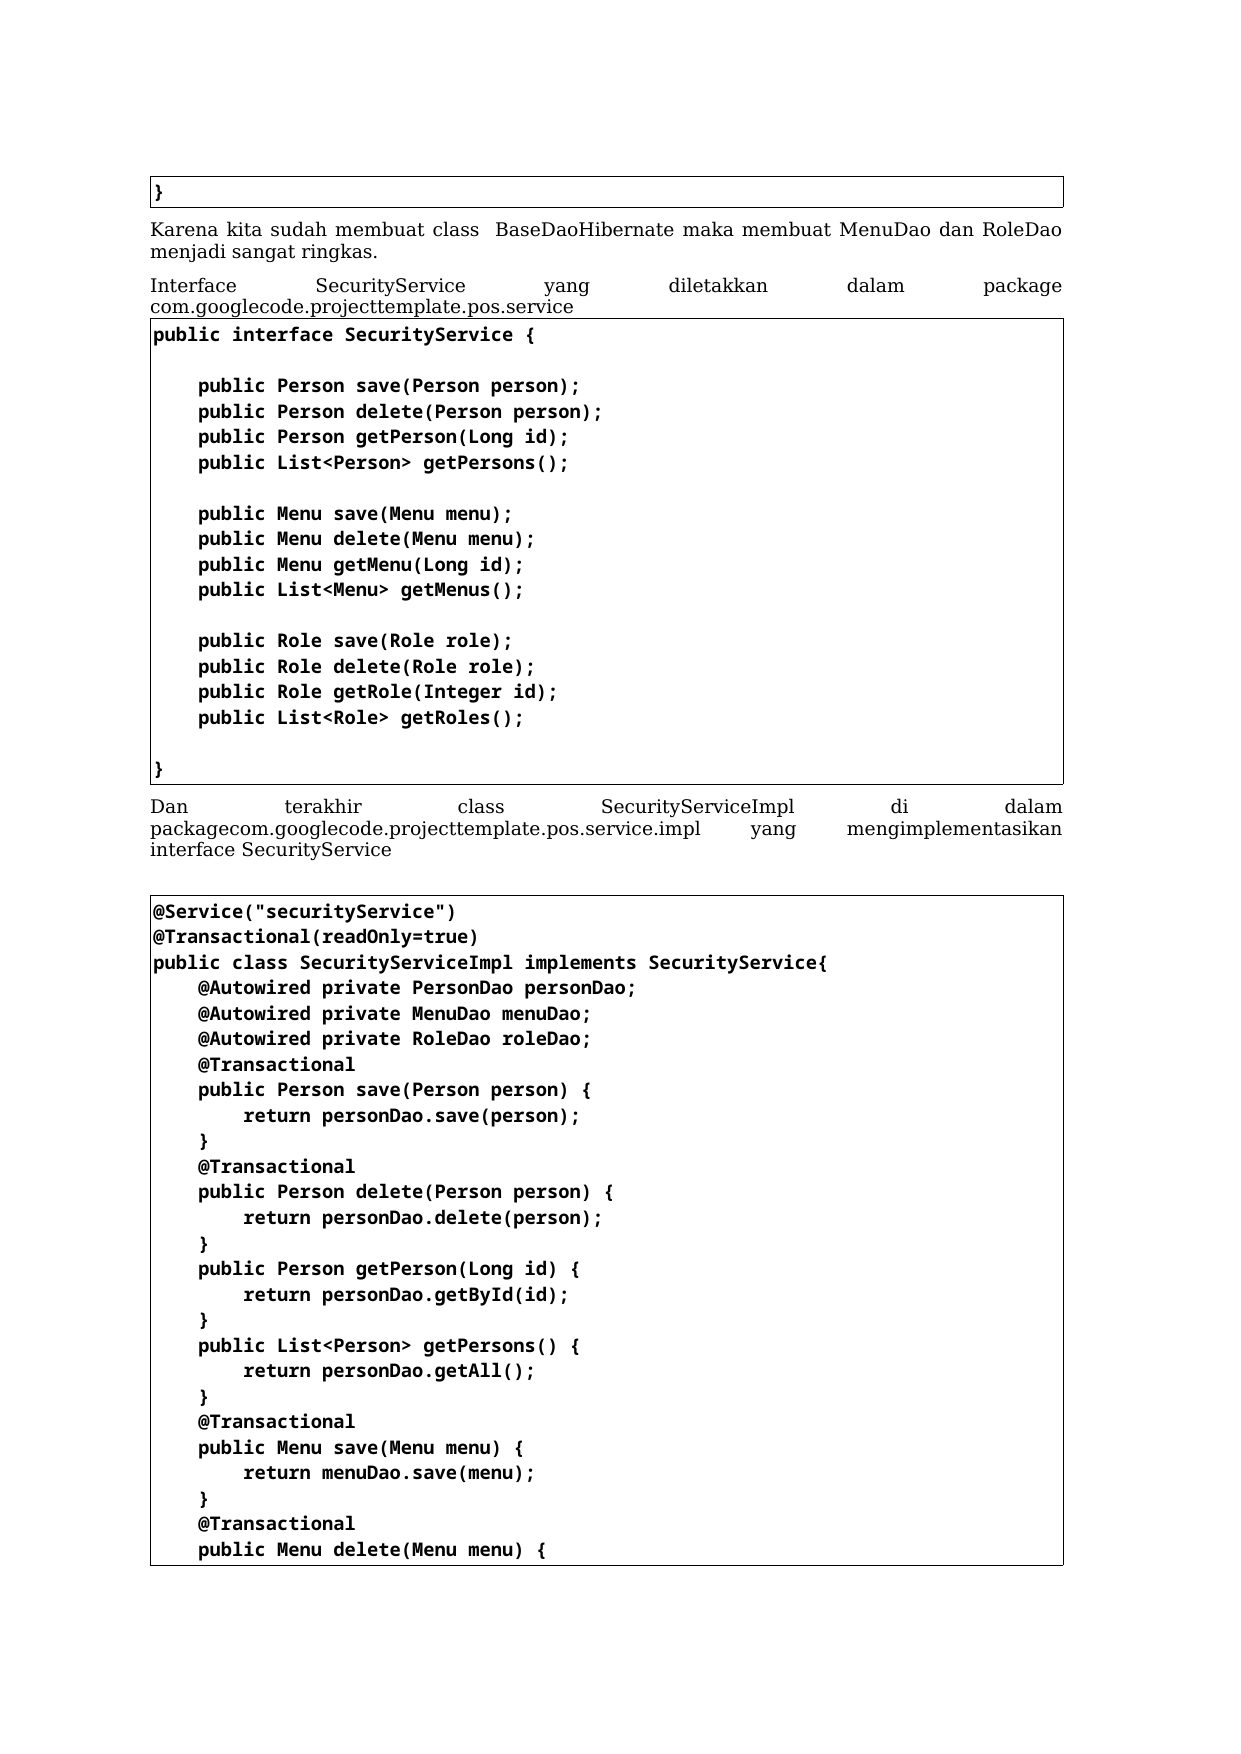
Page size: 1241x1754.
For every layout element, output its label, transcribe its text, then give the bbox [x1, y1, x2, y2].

text } [151, 1303, 1063, 1329]
text public class SecurityServiceImpl implements SecurityService{ [151, 946, 1063, 972]
text } [151, 1125, 1063, 1150]
text public Person save(Person person) { [151, 1074, 1063, 1099]
text public Menu save(Menu menu); [151, 497, 1063, 522]
text public Role delete(Role role); [151, 650, 1063, 676]
text @Transactional [151, 1507, 1063, 1533]
text @Transactional [151, 1048, 1063, 1074]
text public Person getPerson(Long id); [151, 420, 1063, 446]
text @Transactional(readOnly=true) [151, 921, 1063, 946]
text public Role getRole(Integer id); [151, 676, 1063, 701]
text return personDao.save(person); [151, 1099, 1063, 1125]
text return menuDao.save(menu); [151, 1456, 1063, 1482]
text public interface SecurityService { [151, 319, 1063, 347]
text public List<Role> getRoles(); [151, 701, 1063, 730]
text public Person save(Person person); [151, 369, 1063, 395]
text public Role save(Role role); [151, 624, 1063, 650]
text Interface SecurityService yang diletakkan dalam package com.googlecode.projecttemplate.pos.service [150, 274, 1063, 318]
text } [151, 1227, 1063, 1252]
text public Person delete(Person person) { [151, 1176, 1063, 1201]
text return personDao.getAll(); [151, 1354, 1063, 1380]
text @Transactional [151, 1405, 1063, 1431]
text Karena kita sudah membuat class BaseDaoHibernate maka membuat MenuDao dan RoleDao menjadi sangat ringkas. [150, 219, 1063, 263]
text public Menu getMenu(Long id); [151, 548, 1063, 573]
text @Transactional [151, 1150, 1063, 1176]
text } [151, 177, 1063, 207]
text public Menu delete(Menu menu) { [151, 1533, 1063, 1565]
text Dan terakhir class SecurityServiceImpl di dalam packagecom.googlecode.projecttemplate.pos.service.impl yang mengimplementasikan interface SecurityService [150, 796, 1063, 861]
text @Autowired private PersonDao personDao; [151, 972, 1063, 997]
text } [151, 752, 1063, 784]
text public Person delete(Person person); [151, 395, 1063, 420]
text @Autowired private MenuDao menuDao; [151, 997, 1063, 1023]
text public Menu save(Menu menu) { [151, 1431, 1063, 1456]
text @Autowired private RoleDao roleDao; [151, 1023, 1063, 1048]
text public List<Menu> getMenus(); [151, 573, 1063, 602]
text return personDao.delete(person); [151, 1201, 1063, 1227]
text public List<Person> getPersons() { [151, 1329, 1063, 1354]
text public Person getPerson(Long id) { [151, 1252, 1063, 1278]
text } [151, 1482, 1063, 1507]
text public List<Person> getPersons(); [151, 446, 1063, 474]
text public Menu delete(Menu menu); [151, 522, 1063, 548]
text return personDao.getById(id); [151, 1278, 1063, 1303]
text @Service("securityService") [151, 896, 1063, 921]
text } [151, 1380, 1063, 1405]
